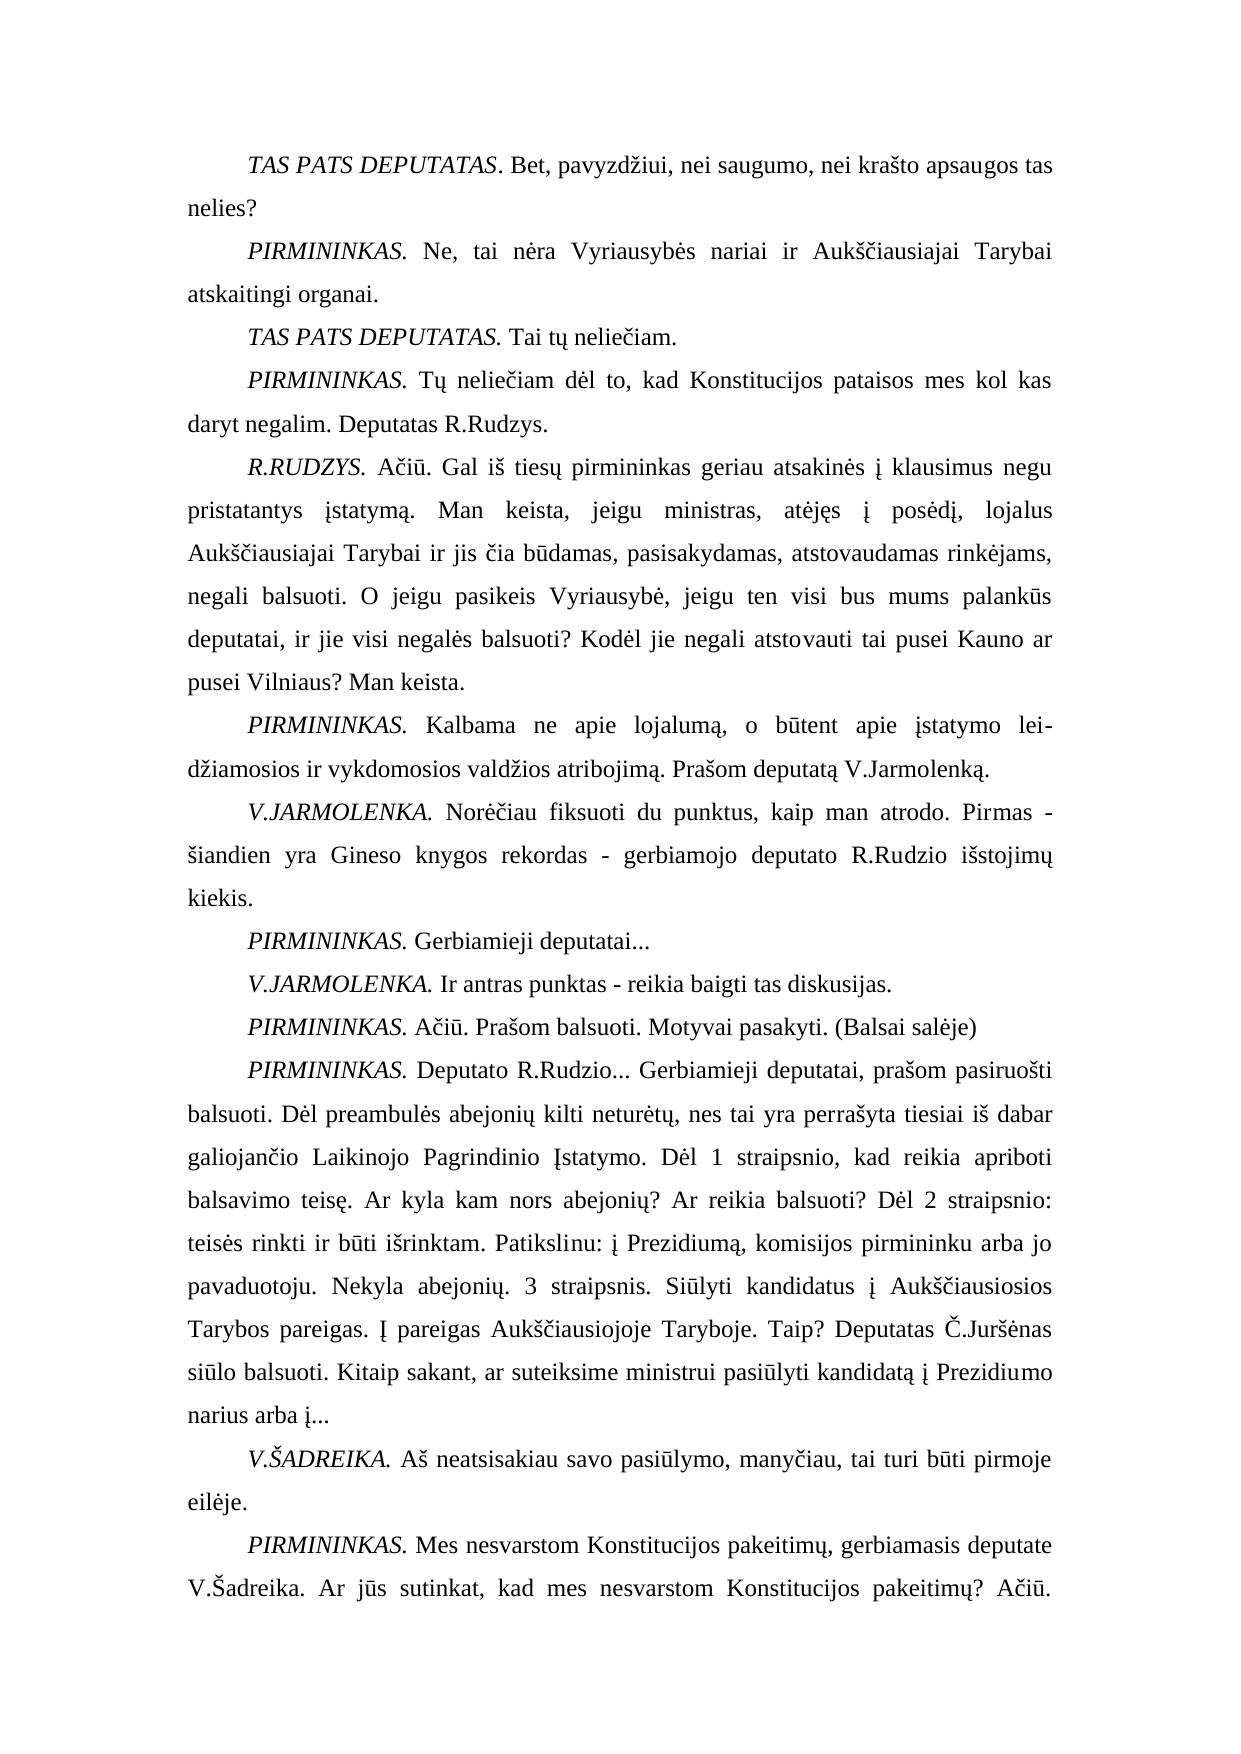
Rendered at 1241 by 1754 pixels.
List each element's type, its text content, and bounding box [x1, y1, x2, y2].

text V.JARMOLENKA. Ir antras punktas - reikia baigti tas diskusijas. [187, 969, 1053, 998]
text PIRMININKAS. Tų neliečiam dėl to, kad Konstitucijos pataisos mes kol kas daryt negalim. Deputatas R.Rudzys. [187, 366, 1053, 437]
text PIRMININKAS. Mes nesvarstom Konstitucijos pakeitimų, gerbiamasis deputate V.Šadreika. Ar jūs sutinkat, kad mes nesvarstom Konstitucijos pakeitimų? Ačiū. [187, 1530, 1053, 1602]
text PIRMININKAS. Ačiū. Prašom balsuoti. Motyvai pasakyti. (Balsai salėje) [187, 1012, 1053, 1041]
text PIRMININKAS. Kalbama ne apie lojalumą, o būtent apie įstatymo lei­džiamosios ir vykdomosios valdžios atribojimą. Prašom deputatą V.Jarmo­lenką. [187, 711, 1053, 782]
text TAS PATS DEPUTATAS. Tai tų neliečiam. [187, 322, 1053, 351]
text PIRMININKAS. Ne, tai nėra Vyriausybės nariai ir Aukščiausiajai Tarybai atskaitingi organai. [187, 236, 1053, 308]
text V.ŠADREIKA. Aš neatsisakiau savo pasiūlymo, manyčiau, tai turi būti pirmoje eilėje. [187, 1444, 1053, 1516]
text V.JARMOLENKA. Norėčiau fiksuoti du punktus, kaip man atrodo. Pir­mas - šiandien yra Gineso knygos rekordas - gerbiamojo deputato R.Ru­dzio išstojimų kiekis. [187, 797, 1053, 912]
text TAS PATS DEPUTATAS. Bet, pavyzdžiui, nei saugumo, nei krašto apsau­gos tas nelies? [187, 150, 1053, 222]
text PIRMININKAS. Deputato R.Rudzio... Gerbiamieji deputatai, prašom pasiruošti balsuoti. Dėl preambulės abejonių kilti neturėtų, nes tai yra per­rašyta tiesiai iš dabar galiojančio Laikinojo Pagrindinio Įstatymo. Dėl 1 straipsnio, kad reikia apriboti balsavimo teisę. Ar kyla kam nors abejonių? Ar reikia balsuoti? Dėl 2 straipsnio: teisės rinkti ir būti išrinktam. Patiksli­nu: į Prezidiumą, komisijos pirmininku arba jo pavaduotoju. Nekyla abejo­nių. 3 straipsnis. Siūlyti kandidatus į Aukščiausiosios Tarybos pareigas. Į pareigas Aukščiausiojoje Taryboje. Taip? Deputatas Č.Juršėnas siūlo bal­suoti. Kitaip sakant, ar suteiksime ministrui pasiūlyti kandidatą į Prezidiu­mo narius arba į... [187, 1056, 1053, 1429]
text PIRMININKAS. Gerbiamieji deputatai... [187, 926, 1053, 955]
text R.RUDZYS. Ačiū. Gal iš tiesų pirmininkas geriau atsakinės į klausimus negu pristatantys įstatymą. Man keista, jeigu ministras, atėjęs į posėdį, loja­lus Aukščiausiajai Tarybai ir jis čia būdamas, pasisakydamas, atstovaudamas rinkėjams, negali balsuoti. O jeigu pasikeis Vyriausybė, jeigu ten visi bus mums palankūs deputatai, ir jie visi negalės balsuoti? Kodėl jie negali atsto­vauti tai pusei Kauno ar pusei Vilniaus? Man keista. [187, 452, 1053, 696]
